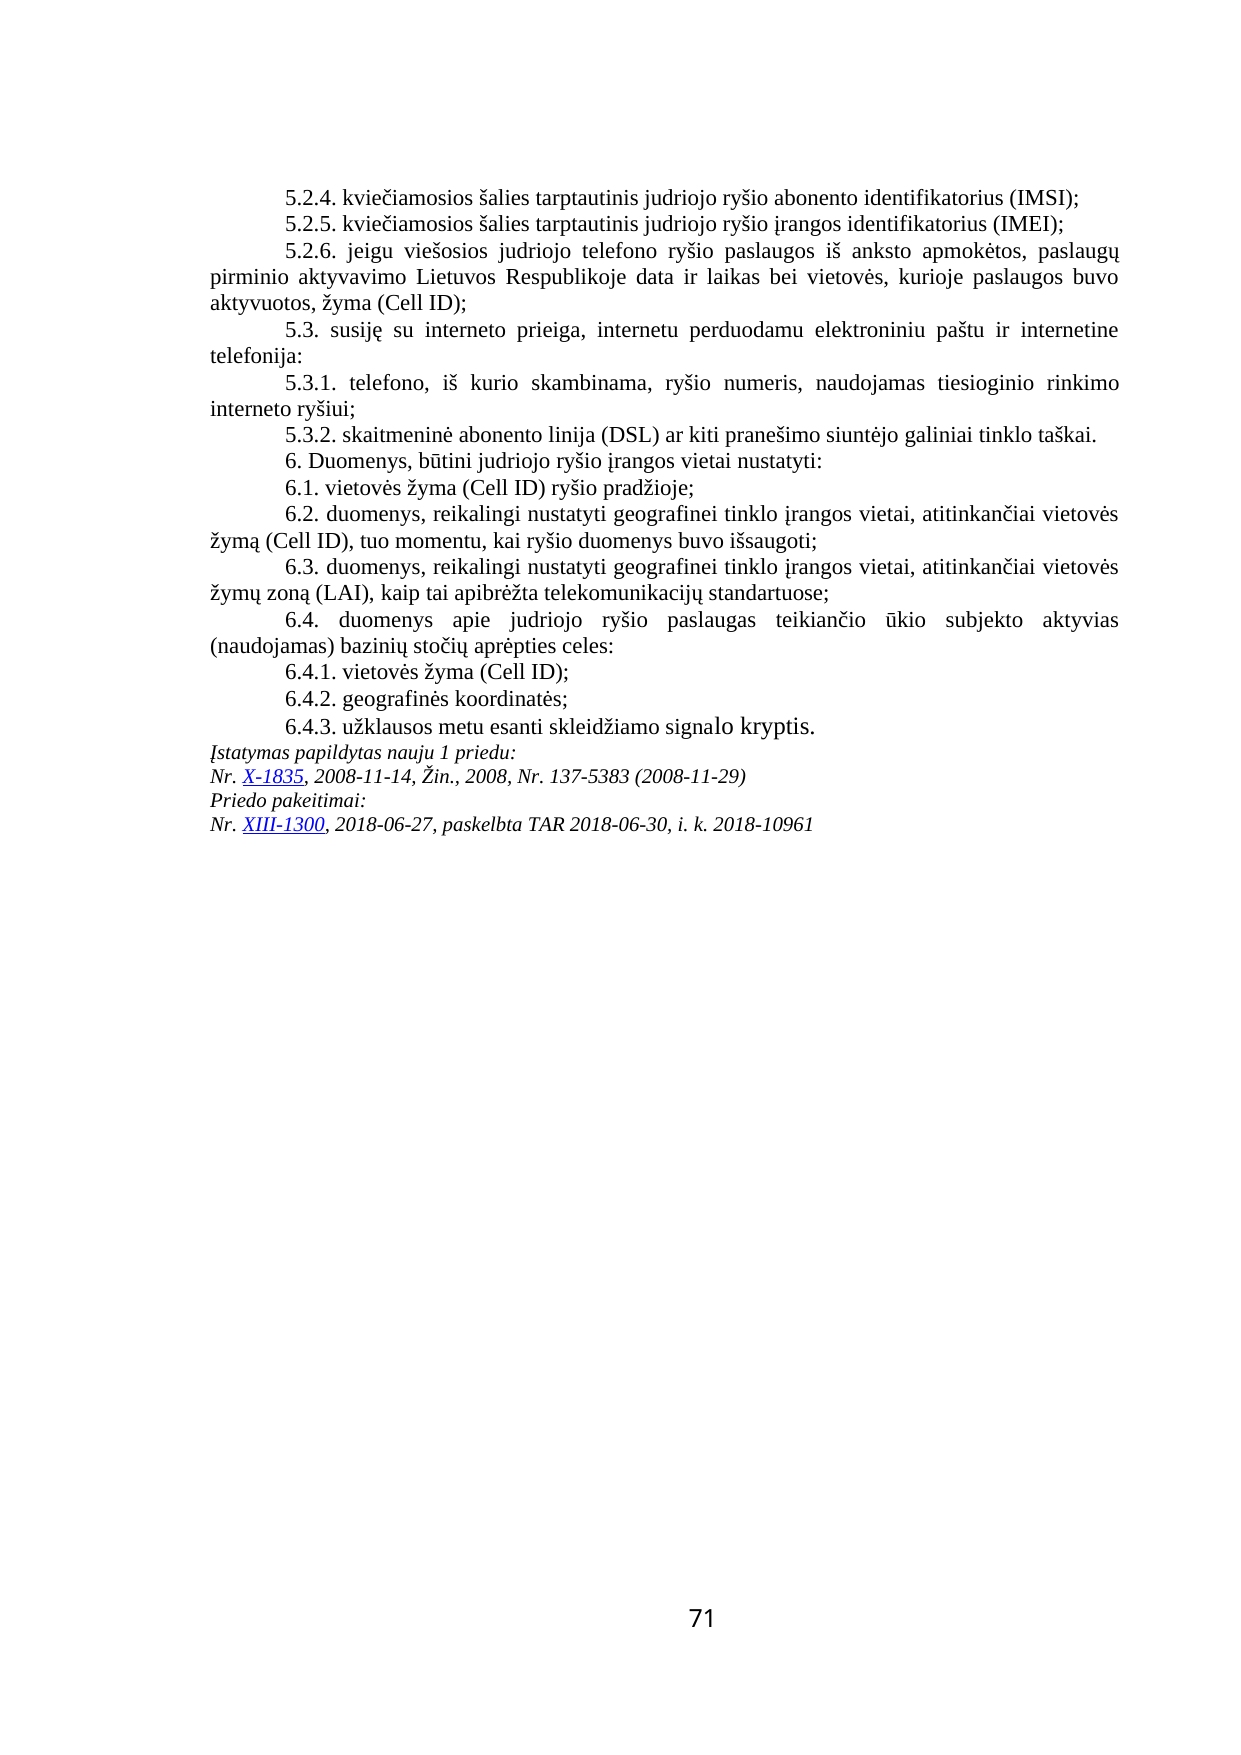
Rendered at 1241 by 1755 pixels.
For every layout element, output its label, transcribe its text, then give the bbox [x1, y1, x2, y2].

text 6.4. duomenys apie judriojo ryšio paslaugas teikiančio ūkio subjekto aktyvias (naudojamas) bazinių stočių aprėpties celes: [210, 606, 1120, 658]
text 6.1. vietovės žyma (Cell ID) ryšio pradžioje; [210, 474, 1120, 500]
text Nr. XIII-1300, 2018-06-27, paskelbta TAR 2018-06-30, i. k. 2018-10961 [210, 812, 1120, 836]
text 5.3. susiję su interneto prieiga, internetu perduodamu elektroniniu paštu ir internetine telefonija: [210, 316, 1120, 368]
text Priedo pakeitimai: [210, 788, 1120, 812]
text 5.2.6. jeigu viešosios judriojo telefono ryšio paslaugos iš anksto apmokėtos, paslaugų pirminio aktyvavimo Lietuvos Respublikoje data ir laikas bei vietovės, kurioje paslaugos buvo aktyvuotos, žyma (Cell ID); [210, 237, 1120, 316]
text Įstatymas papildytas nauju 1 priedu: [210, 740, 1120, 764]
text Nr. X-1835, 2008-11-14, Žin., 2008, Nr. 137-5383 (2008-11-29) [210, 764, 1120, 788]
text 5.2.4. kviečiamosios šalies tarptautinis judriojo ryšio abonento identifikatorius (IMSI); [210, 184, 1120, 210]
text 6.2. duomenys, reikalingi nustatyti geografinei tinklo įrangos vietai, atitinkančiai vietovės žymą (Cell ID), tuo momentu, kai ryšio duomenys buvo išsaugoti; [210, 500, 1120, 553]
text 6.3. duomenys, reikalingi nustatyti geografinei tinklo įrangos vietai, atitinkančiai vietovės žymų zoną (LAI), kaip tai apibrėžta telekomunikacijų standartuose; [210, 553, 1120, 606]
text 5.3.2. skaitmeninė abonento linija (DSL) ar kiti pranešimo siuntėjo galiniai tinklo taškai. [210, 421, 1120, 448]
text 6.4.2. geografinės koordinatės; [210, 685, 1120, 711]
text 6.4.1. vietovės žyma (Cell ID); [210, 658, 1120, 685]
text 5.2.5. kviečiamosios šalies tarptautinis judriojo ryšio įrangos identifikatorius (IMEI); [210, 210, 1120, 237]
text 5.3.1. telefono, iš kurio skambinama, ryšio numeris, naudojamas tiesioginio rinkimo interneto ryšiui; [210, 368, 1120, 421]
text 6.4.3. užklausos metu esanti skleidžiamo signalo kryptis. [210, 711, 1120, 740]
text 6. Duomenys, būtini judriojo ryšio įrangos vietai nustatyti: [210, 448, 1120, 474]
